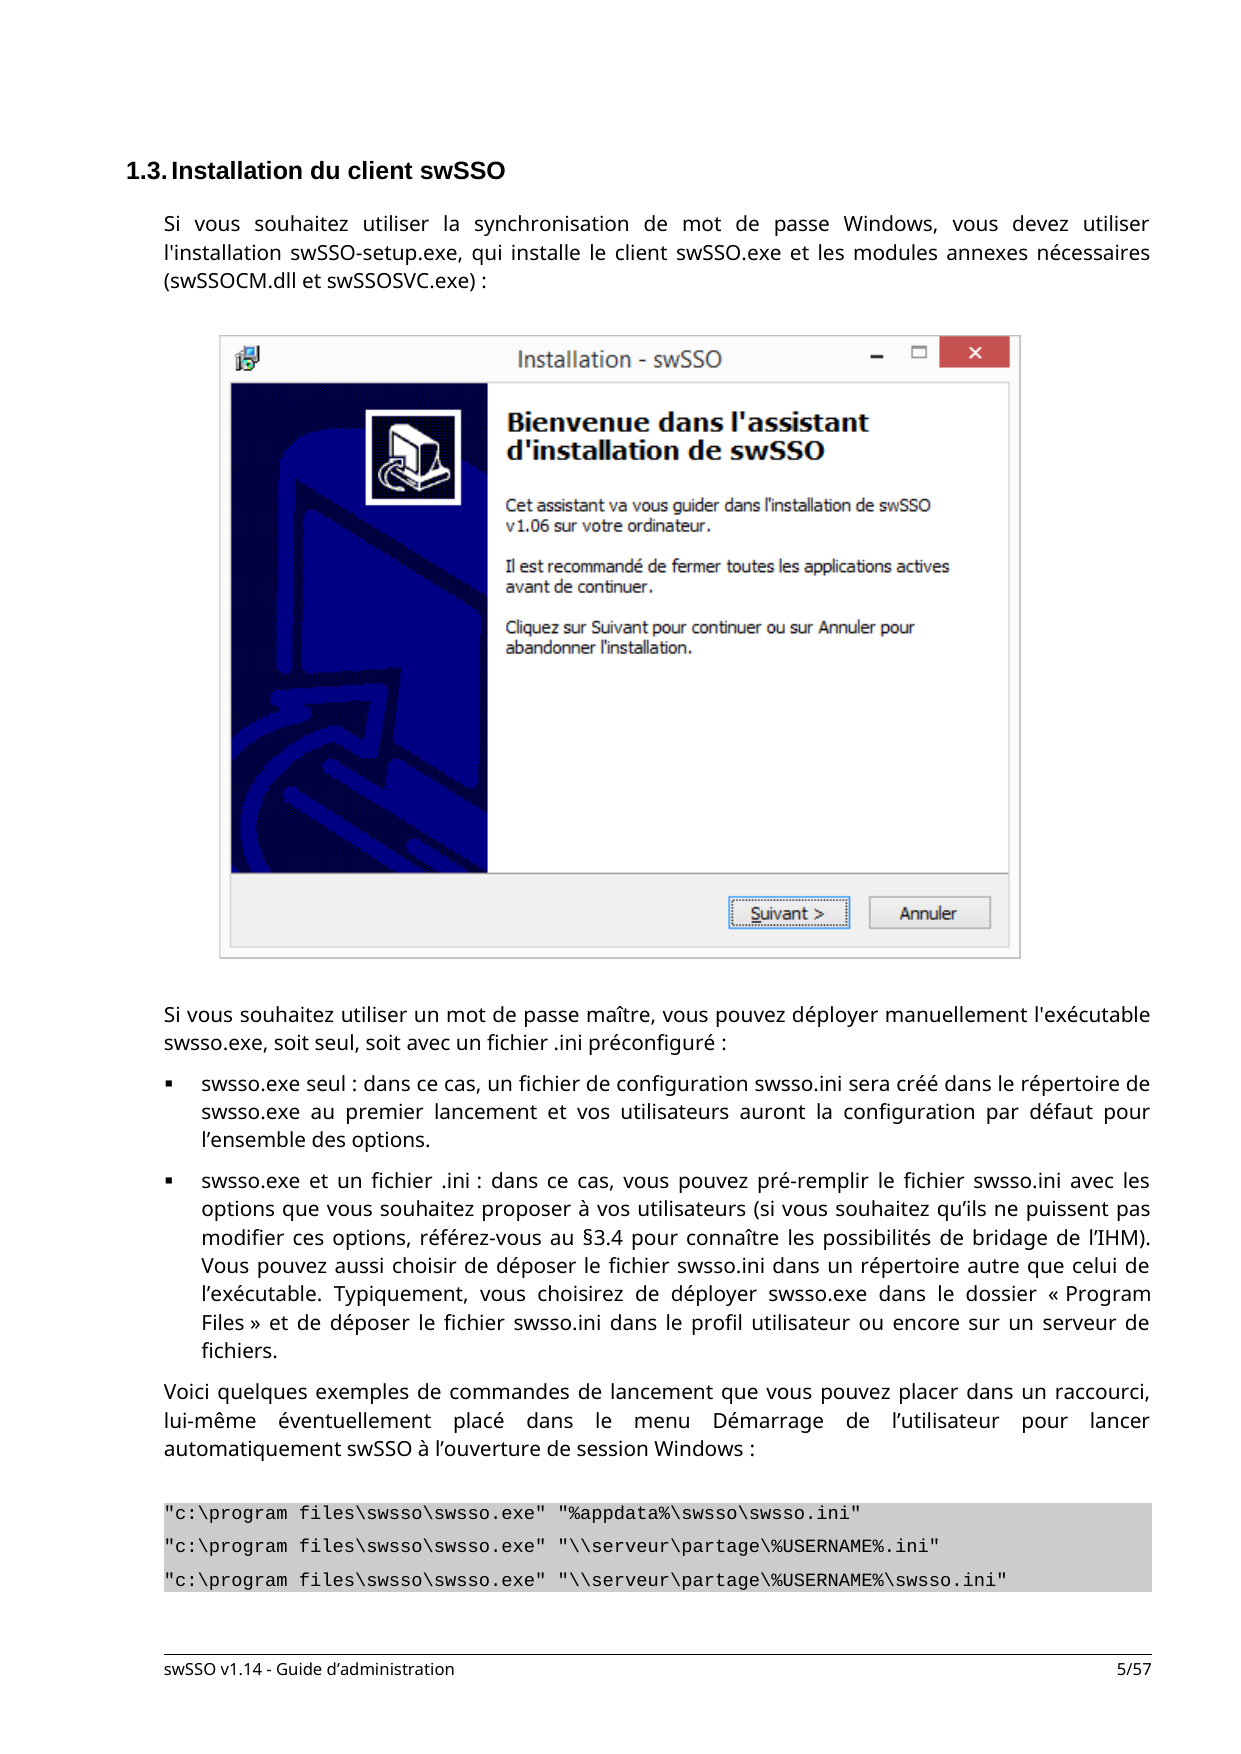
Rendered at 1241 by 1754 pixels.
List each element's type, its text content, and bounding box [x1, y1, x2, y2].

subtitle Installation du client swSSO [126, 156, 1152, 184]
list swsso.exe et un fichier .ini : dans ce cas, vous pouvez pré-remplir le fichier swsso.ini avec les options que vous souhaitez proposer à vos utilisateurs (si vous souhaitez qu’ils ne puissent pas modifier ces options, référez-vous au §3.4 pour connaître les possibilités de bridage de l’IHM). Vous pouvez aussi choisir de déposer le fichier swsso.ini dans un répertoire autre que celui de l’exécutable. Typiquement, vous choisirez de déployer swsso.exe dans le dossier « Program Files » et de déposer le fichier swsso.ini dans le profil utilisateur ou encore sur un serveur de fichiers. [164, 1166, 1152, 1365]
text "c:\program files\swsso\swsso.exe" "\\serveur\partage\%USERNAME%\swsso.ini" [164, 1571, 1152, 1592]
text "c:\program files\swsso\swsso.exe" "%appdata%\swsso\swsso.ini" [164, 1503, 1152, 1525]
list swsso.exe seul : dans ce cas, un fichier de configuration swsso.ini sera créé dans le répertoire de swsso.exe au premier lancement et vos utilisateurs auront la configuration par défaut pour l’ensemble des options. [164, 1069, 1152, 1154]
text Si vous souhaitez utiliser un mot de passe maître, vous pouvez déployer manuellement l'exécutable swsso.exe, soit seul, soit avec un fichier .ini préconfiguré : [164, 1000, 1152, 1057]
text Si vous souhaitez utiliser la synchronisation de mot de passe Windows, vous devez utiliser l'installation swSSO-setup.exe, qui installe le client swSSO.exe et les modules annexes nécessaires (swSSOCM.dll et swSSOSVC.exe) : [164, 209, 1152, 295]
text Voici quelques exemples de commandes de lancement que vous pouvez placer dans un raccourci, lui-même éventuellement placé dans le menu Démarrage de l’utilisateur pour lancer automatiquement swSSO à l’ouverture de session Windows : [164, 1377, 1152, 1463]
picture [219, 335, 1021, 959]
text "c:\program files\swsso\swsso.exe" "\\serveur\partage\%USERNAME%.ini" [164, 1537, 1152, 1558]
